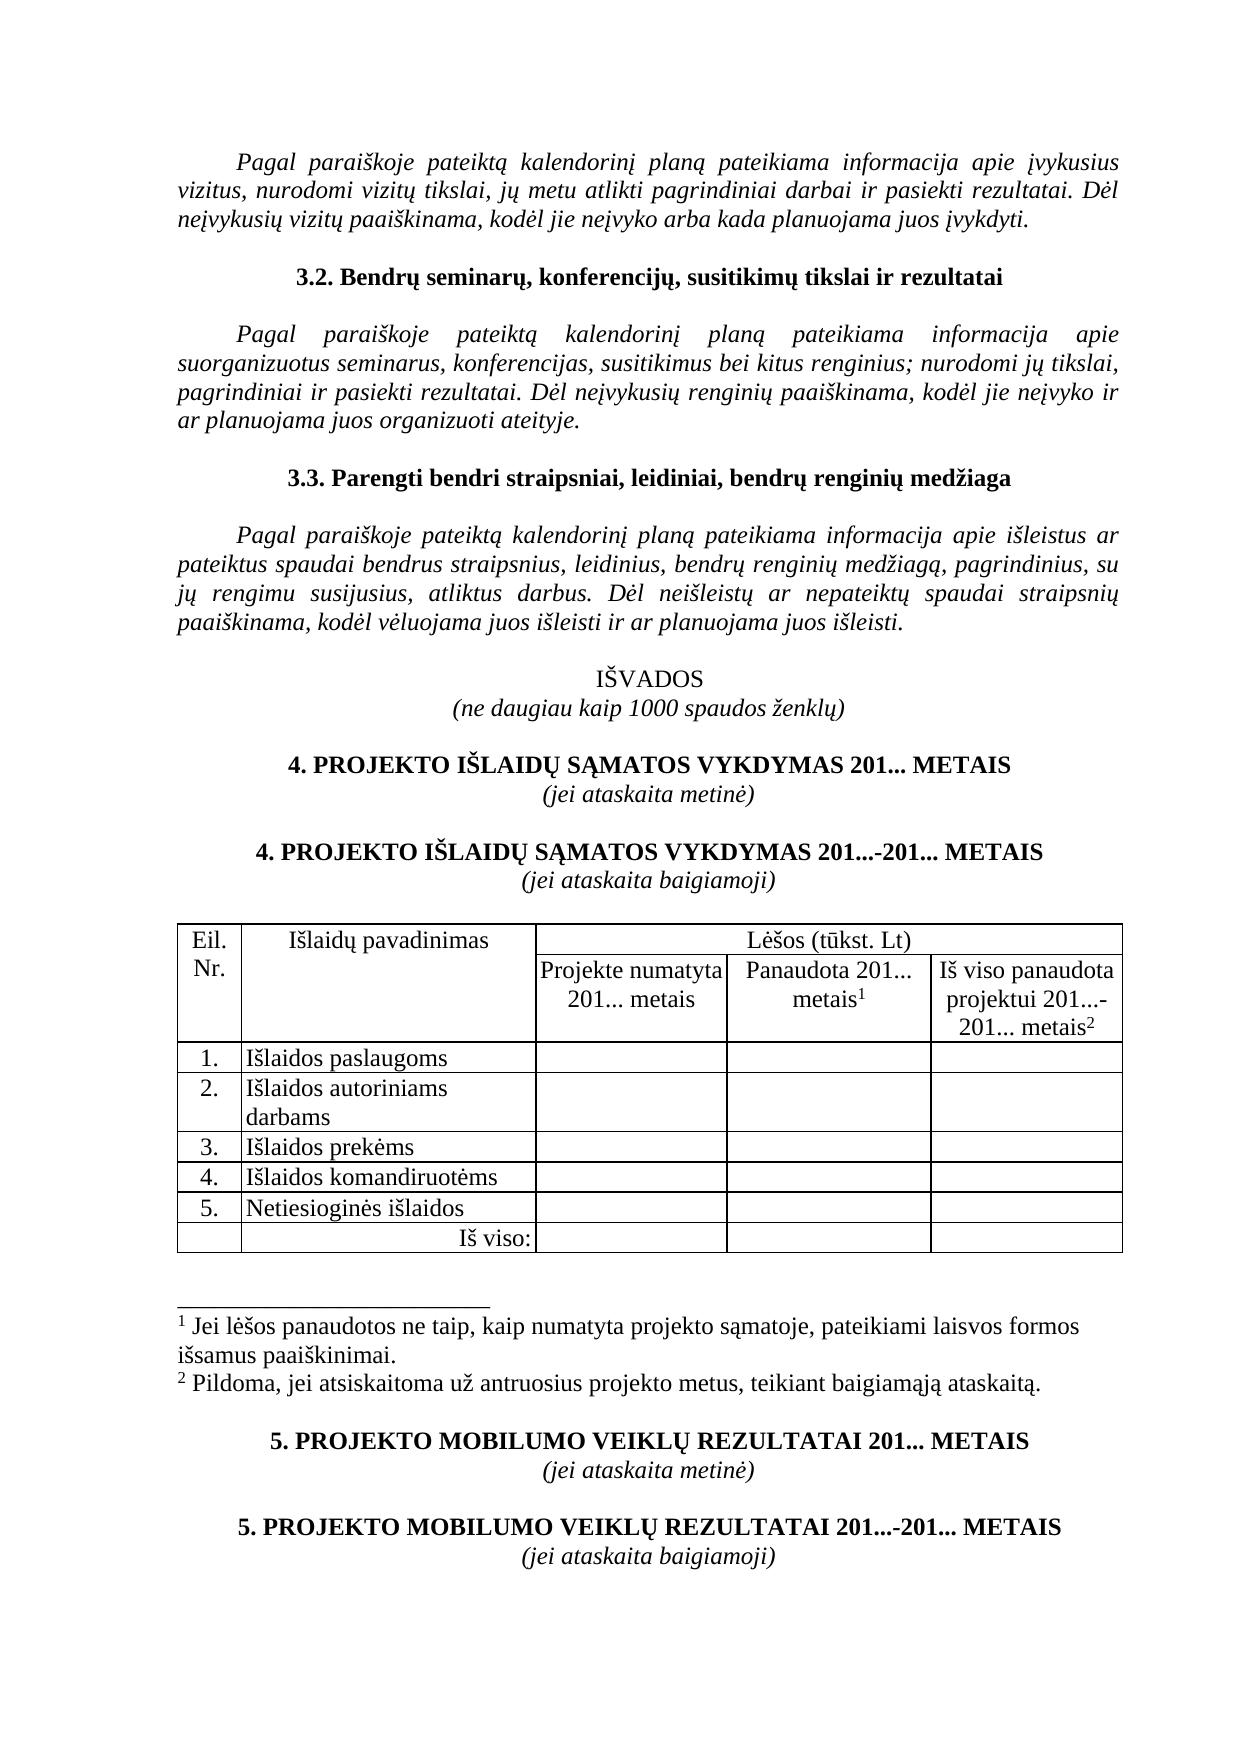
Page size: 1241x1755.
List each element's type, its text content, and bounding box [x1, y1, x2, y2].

text Pagal paraiškoje pateiktą kalendorinį planą pateikiama informacija apie įvykusius vizitus, nurodomi vizitų tikslai, jų metu atlikti pagrindiniai darbai ir pasiekti rezultatai. Dėl neįvykusių vizitų paaiškinama, kodėl jie neįvyko arba kada planuojama juos įvykdyti. [177, 147, 1122, 233]
text _________________________ [177, 1282, 1122, 1311]
table_header Lėšos (tūkst. Lt) [537, 925, 1122, 953]
table_cell [932, 1132, 1122, 1161]
text Pagal paraiškoje pateiktą kalendorinį planą pateikiama informacija apie suorganizuotus seminarus, konferencijas, susitikimus bei kitus renginius; nurodomi jų tikslai, pagrindiniai ir pasiekti rezultatai. Dėl neįvykusių renginių paaiškinama, kodėl jie neįvyko ir ar planuojama juos organizuoti ateityje. [177, 319, 1122, 434]
table_cell 5. [178, 1193, 241, 1222]
text Pagal paraiškoje pateiktą kalendorinį planą pateikiama informacija apie išleistus ar pateiktus spaudai bendrus straipsnius, leidinius, bendrų renginių medžiagą, pagrindinius, su jų rengimu susijusius, atliktus darbus. Dėl neišleistų ar nepateiktų spaudai straipsnių paaiškinama, kodėl vėluojama juos išleisti ir ar planuojama juos išleisti. [177, 521, 1122, 636]
text 2 Pildoma, jei atsiskaitoma už antruosius projekto metus, teikiant baigiamąją ataskaitą. [177, 1368, 1122, 1397]
table_cell Išlaidos prekėms [242, 1132, 535, 1161]
table_cell Panaudota 201... metais1 [728, 955, 930, 1041]
text (jei ataskaita baigiamoji) [177, 866, 1122, 894]
table_cell [537, 1073, 726, 1131]
text 4. PROJEKTO IŠLAIDŲ SĄMATOS VYKDYMAS 201...-201... METAIS [177, 837, 1122, 866]
table_header Išlaidų pavadinimas [242, 925, 535, 1041]
table_cell [728, 1043, 930, 1072]
text 5. PROJEKTO MOBILUMO VEIKLŲ REZULTATAI 201...-201... METAIS [177, 1512, 1122, 1541]
text (ne daugiau kaip 1000 spaudos ženklų) [177, 693, 1122, 722]
text (jei ataskaita baigiamoji) [177, 1541, 1122, 1570]
text 5. PROJEKTO MOBILUMO VEIKLŲ REZULTATAI 201... METAIS [177, 1426, 1122, 1455]
table_cell Projekte numatyta 201... metais [537, 955, 726, 1041]
text (jei ataskaita metinė) [177, 779, 1122, 808]
table_cell 3. [178, 1132, 241, 1161]
text IŠVADOS [177, 664, 1122, 693]
table_cell [728, 1163, 930, 1191]
table_cell 4. [178, 1163, 241, 1191]
text 3.3. Parengti bendri straipsniai, leidiniai, bendrų renginių medžiaga [177, 463, 1122, 492]
table_cell Išlaidos komandiruotėms [242, 1163, 535, 1191]
text (jei ataskaita metinė) [177, 1455, 1122, 1483]
text 3.2. Bendrų seminarų, konferencijų, susitikimų tikslai ir rezultatai [177, 262, 1122, 291]
table_cell [728, 1073, 930, 1131]
table_cell Netiesioginės išlaidos [242, 1193, 535, 1222]
table_cell [932, 1223, 1122, 1252]
table_cell [537, 1043, 726, 1072]
table_cell 1. [178, 1043, 241, 1072]
table_cell Išlaidos paslaugoms [242, 1043, 535, 1072]
text 4. PROJEKTO IŠLAIDŲ SĄMATOS VYKDYMAS 201... METAIS [177, 751, 1122, 779]
table_cell Iš viso: [242, 1223, 535, 1252]
text 1 Jei lėšos panaudotos ne taip, kaip numatyta projekto sąmatoje, pateikiami laisvos formos išsamus paaiškinimai. [177, 1311, 1122, 1368]
table_header Eil. Nr. [178, 925, 241, 1041]
table_cell [728, 1132, 930, 1161]
table_cell [728, 1193, 930, 1222]
table_cell [537, 1163, 726, 1191]
table_cell Iš viso panaudota projektui 201...-201... metais2 [932, 955, 1122, 1041]
table_cell [537, 1193, 726, 1222]
table_cell Išlaidos autoriniams darbams [242, 1073, 535, 1131]
table_cell [728, 1223, 930, 1252]
table_cell [932, 1043, 1122, 1072]
table_cell [932, 1073, 1122, 1131]
table_cell [932, 1163, 1122, 1191]
table_cell [537, 1132, 726, 1161]
table_cell [178, 1223, 241, 1252]
table_cell [537, 1223, 726, 1252]
table_cell 2. [178, 1073, 241, 1131]
table_cell [932, 1193, 1122, 1222]
